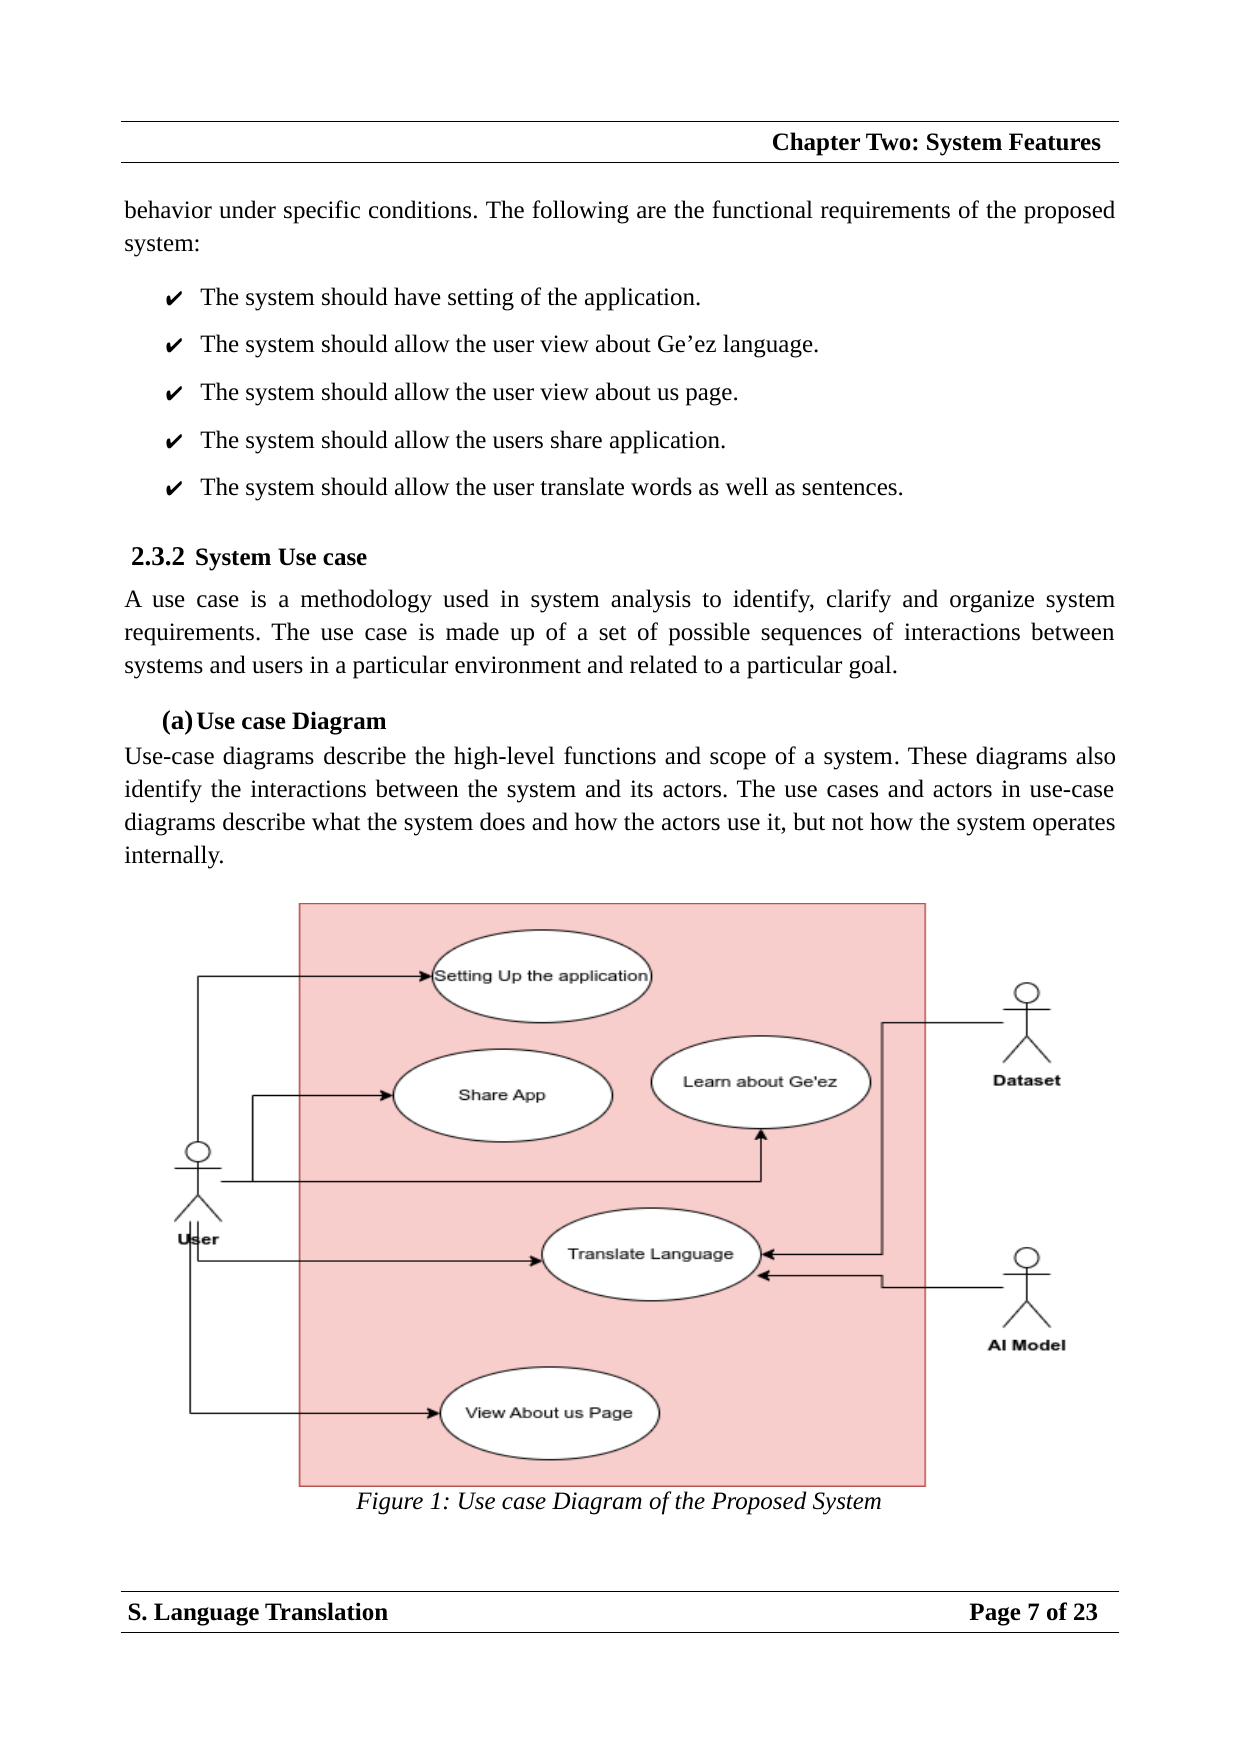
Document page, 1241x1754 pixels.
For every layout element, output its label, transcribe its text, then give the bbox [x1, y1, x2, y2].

list The system should allow the users share application. [163, 422, 1119, 453]
list The system should allow the user view about Ge’ez language. [163, 326, 1119, 358]
picture [174, 903, 1067, 1487]
list The system should allow the user translate words as well as sentences. [163, 469, 1119, 504]
subtitle Use case Diagram [159, 701, 1119, 738]
list The system should allow the user view about us page. [163, 374, 1119, 406]
text behavior under specific conditions. The following are the functional requirements of the proposed system: [121, 192, 1119, 260]
subtitle System Use case [121, 537, 1119, 572]
text A use case is a methodology used in system analysis to identify, clarify and organize system requirements. The use case is made up of a set of possible sequences of interactions between systems and users in a particular environment and related to a particular goal. [121, 581, 1119, 682]
text Figure 1: Use case Diagram of the Proposed System [174, 1487, 1066, 1518]
text Use-case diagrams describe the high-level functions and scope of a system. These diagrams also identify the interactions between the system and its actors. The use cases and actors in use-case diagrams describe what the system does and how the actors use it, but not how the system operates internally. [121, 738, 1119, 869]
list The system should have setting of the application. [163, 279, 1119, 311]
